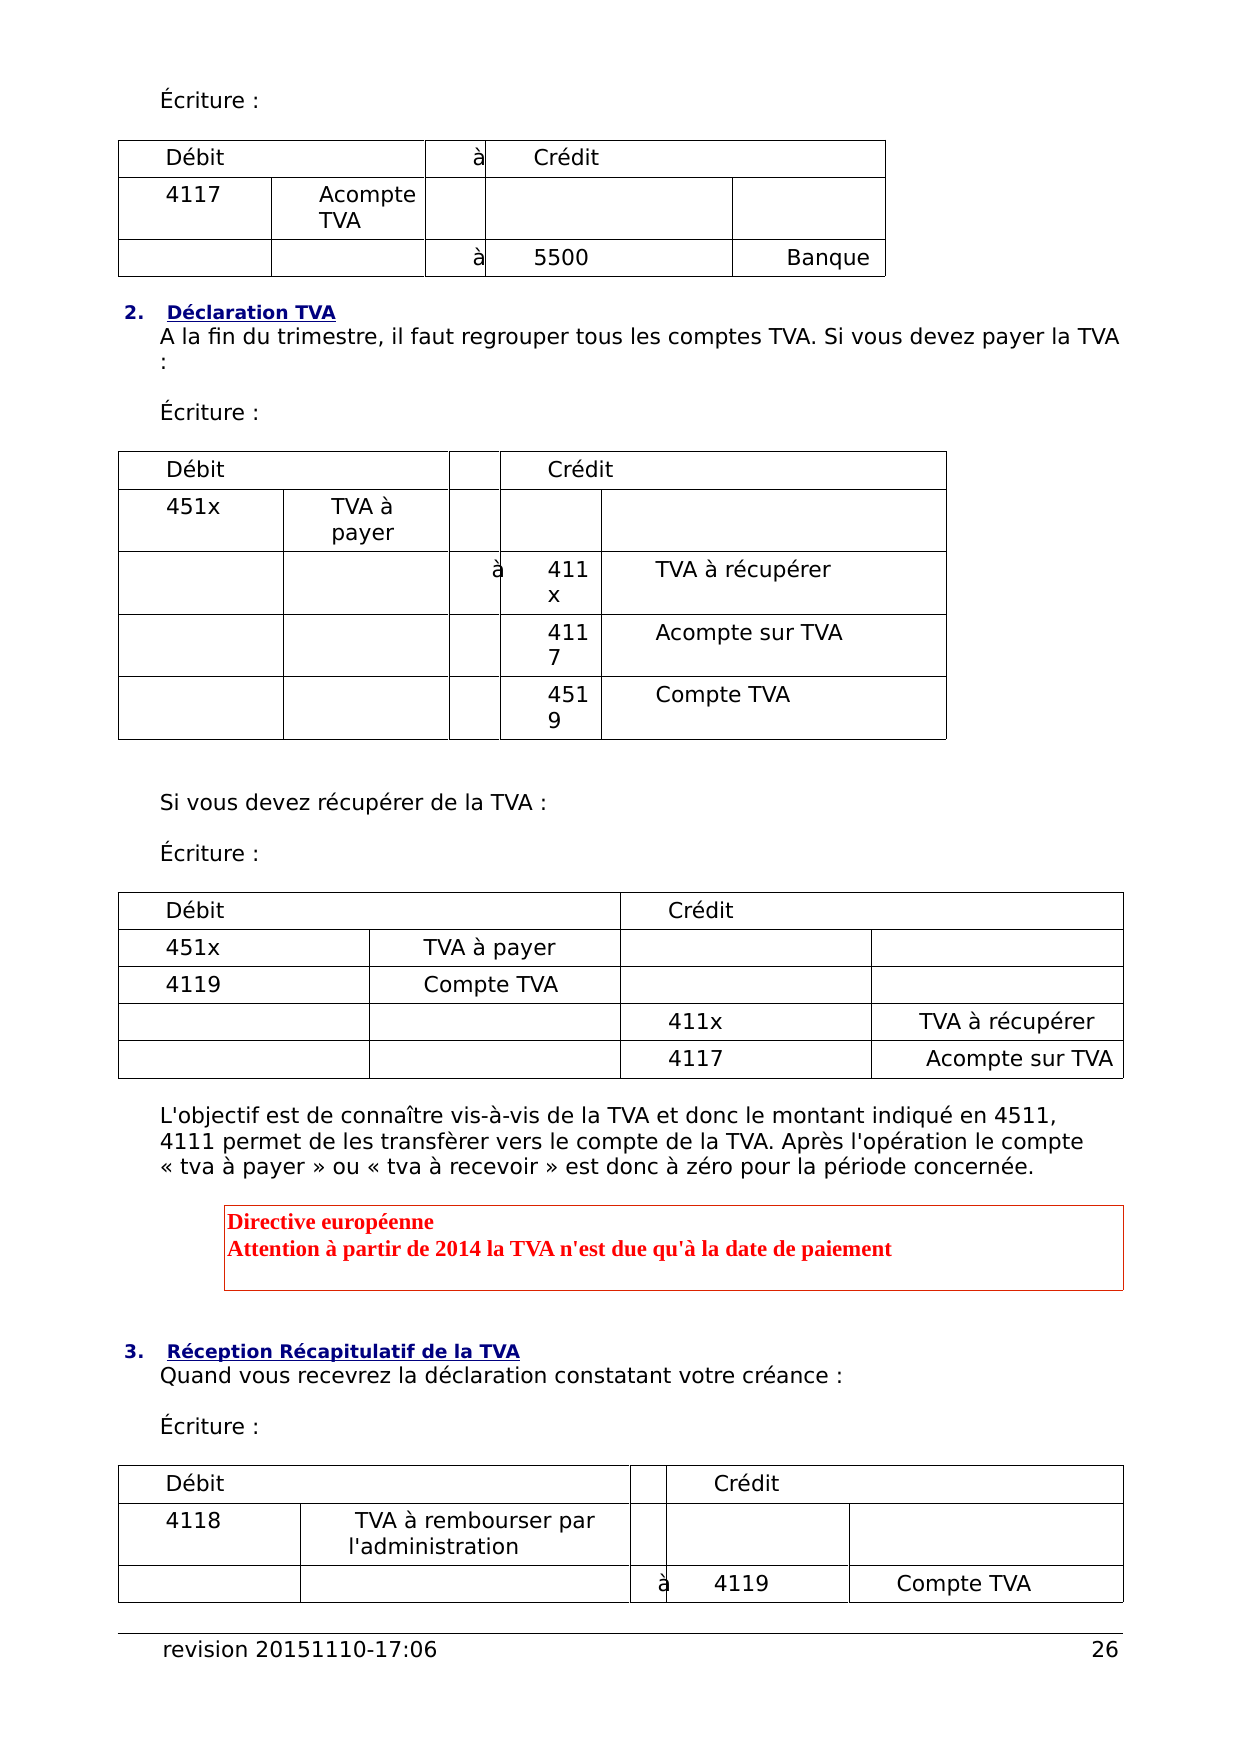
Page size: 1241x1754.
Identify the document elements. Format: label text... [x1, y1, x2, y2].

table_header Crédit [667, 1466, 1123, 1503]
table_cell 4117 [119, 178, 271, 239]
table_cell 451x [119, 930, 369, 966]
table_cell TVA à payer [284, 490, 448, 551]
table_cell [119, 552, 283, 614]
table_cell [450, 615, 499, 676]
table_cell 4118 [119, 1504, 300, 1565]
table_header Débit [119, 893, 620, 929]
table_cell 4519 [501, 677, 601, 739]
text L'objectif est de connaître vis-à-vis de la TVA et donc le montant indiqué en 4511, 4111 permet de les transfèrer vers le compte de la TVA. Après l'opération le compte « tva à payer » ou « tva à recevoir » est donc à zéro pour la période concernée. [159, 1103, 1123, 1180]
table_header Débit [119, 1466, 629, 1503]
table_cell Compte TVA [850, 1566, 1123, 1602]
table_cell Acompte sur TVA [602, 615, 946, 676]
table_cell [850, 1504, 1123, 1565]
table_cell [119, 677, 283, 739]
table_cell [426, 178, 485, 239]
table_cell [272, 240, 424, 276]
table_cell TVA à récupérer [602, 552, 946, 614]
table_cell [450, 677, 499, 739]
table_cell [872, 930, 1123, 966]
table_cell 411x [501, 552, 601, 614]
table_cell [733, 178, 885, 239]
table_cell [301, 1566, 629, 1602]
table_header [450, 452, 499, 489]
text Écriture : [159, 841, 1123, 867]
text Écriture : [159, 1414, 1123, 1440]
table_header Débit [119, 452, 448, 489]
table_cell TVA à récupérer [872, 1004, 1123, 1040]
table_cell [370, 1041, 620, 1078]
table_cell 4117 [621, 1041, 871, 1078]
table_cell [631, 1504, 666, 1565]
table_cell Banque [733, 240, 885, 276]
table_cell [450, 490, 499, 551]
table_cell Acompte sur TVA [872, 1041, 1123, 1078]
table_cell [486, 178, 732, 239]
subtitle Déclaration TVA [117, 302, 1123, 324]
table_cell 5500 [486, 240, 732, 276]
table_cell [284, 552, 448, 614]
subtitle Réception Récapitulatif de la TVA [117, 1341, 1123, 1363]
table_cell Compte TVA [602, 677, 946, 739]
text Attention à partir de 2014 la TVA n'est due qu'à la date de paiement [225, 1232, 1123, 1261]
table_cell 451x [119, 490, 283, 551]
table_cell TVA à payer [370, 930, 620, 966]
table_cell [119, 1566, 300, 1602]
table_header Crédit [501, 452, 946, 489]
table_cell [667, 1504, 848, 1565]
text Si vous devez récupérer de la TVA : [159, 790, 1123, 816]
table_cell [284, 677, 448, 739]
table_header [631, 1466, 666, 1503]
table_cell [602, 490, 946, 551]
table_cell [621, 967, 871, 1003]
table_cell à [426, 240, 485, 276]
table_cell [119, 240, 271, 276]
table_header Débit [119, 141, 424, 177]
table_cell [284, 615, 448, 676]
table_header Crédit [621, 893, 1123, 929]
text Écriture : [159, 400, 1123, 426]
table_cell TVA à rembourser par l'administration [301, 1504, 629, 1565]
table_cell Compte TVA [370, 967, 620, 1003]
table_cell [370, 1004, 620, 1040]
table_cell [119, 615, 283, 676]
text A la fin du trimestre, il faut regrouper tous les comptes TVA. Si vous devez payer la TVA : [159, 324, 1123, 375]
table_header à [426, 141, 485, 177]
table_cell à [450, 552, 499, 614]
table_cell 4117 [501, 615, 601, 676]
table_cell [621, 930, 871, 966]
table_cell 411x [621, 1004, 871, 1040]
text Directive européenne [225, 1206, 1123, 1232]
table_cell à [631, 1566, 666, 1602]
table_cell [119, 1004, 369, 1040]
table_cell [119, 1041, 369, 1078]
table_cell Acompte TVA [272, 178, 424, 239]
table_header Crédit [486, 141, 885, 177]
text Quand vous recevrez la déclaration constatant votre créance : [159, 1363, 1123, 1389]
table_cell 4119 [667, 1566, 848, 1602]
text Écriture : [159, 88, 1123, 114]
table_cell 4119 [119, 967, 369, 1003]
table_cell [501, 490, 601, 551]
table_cell [872, 967, 1123, 1003]
